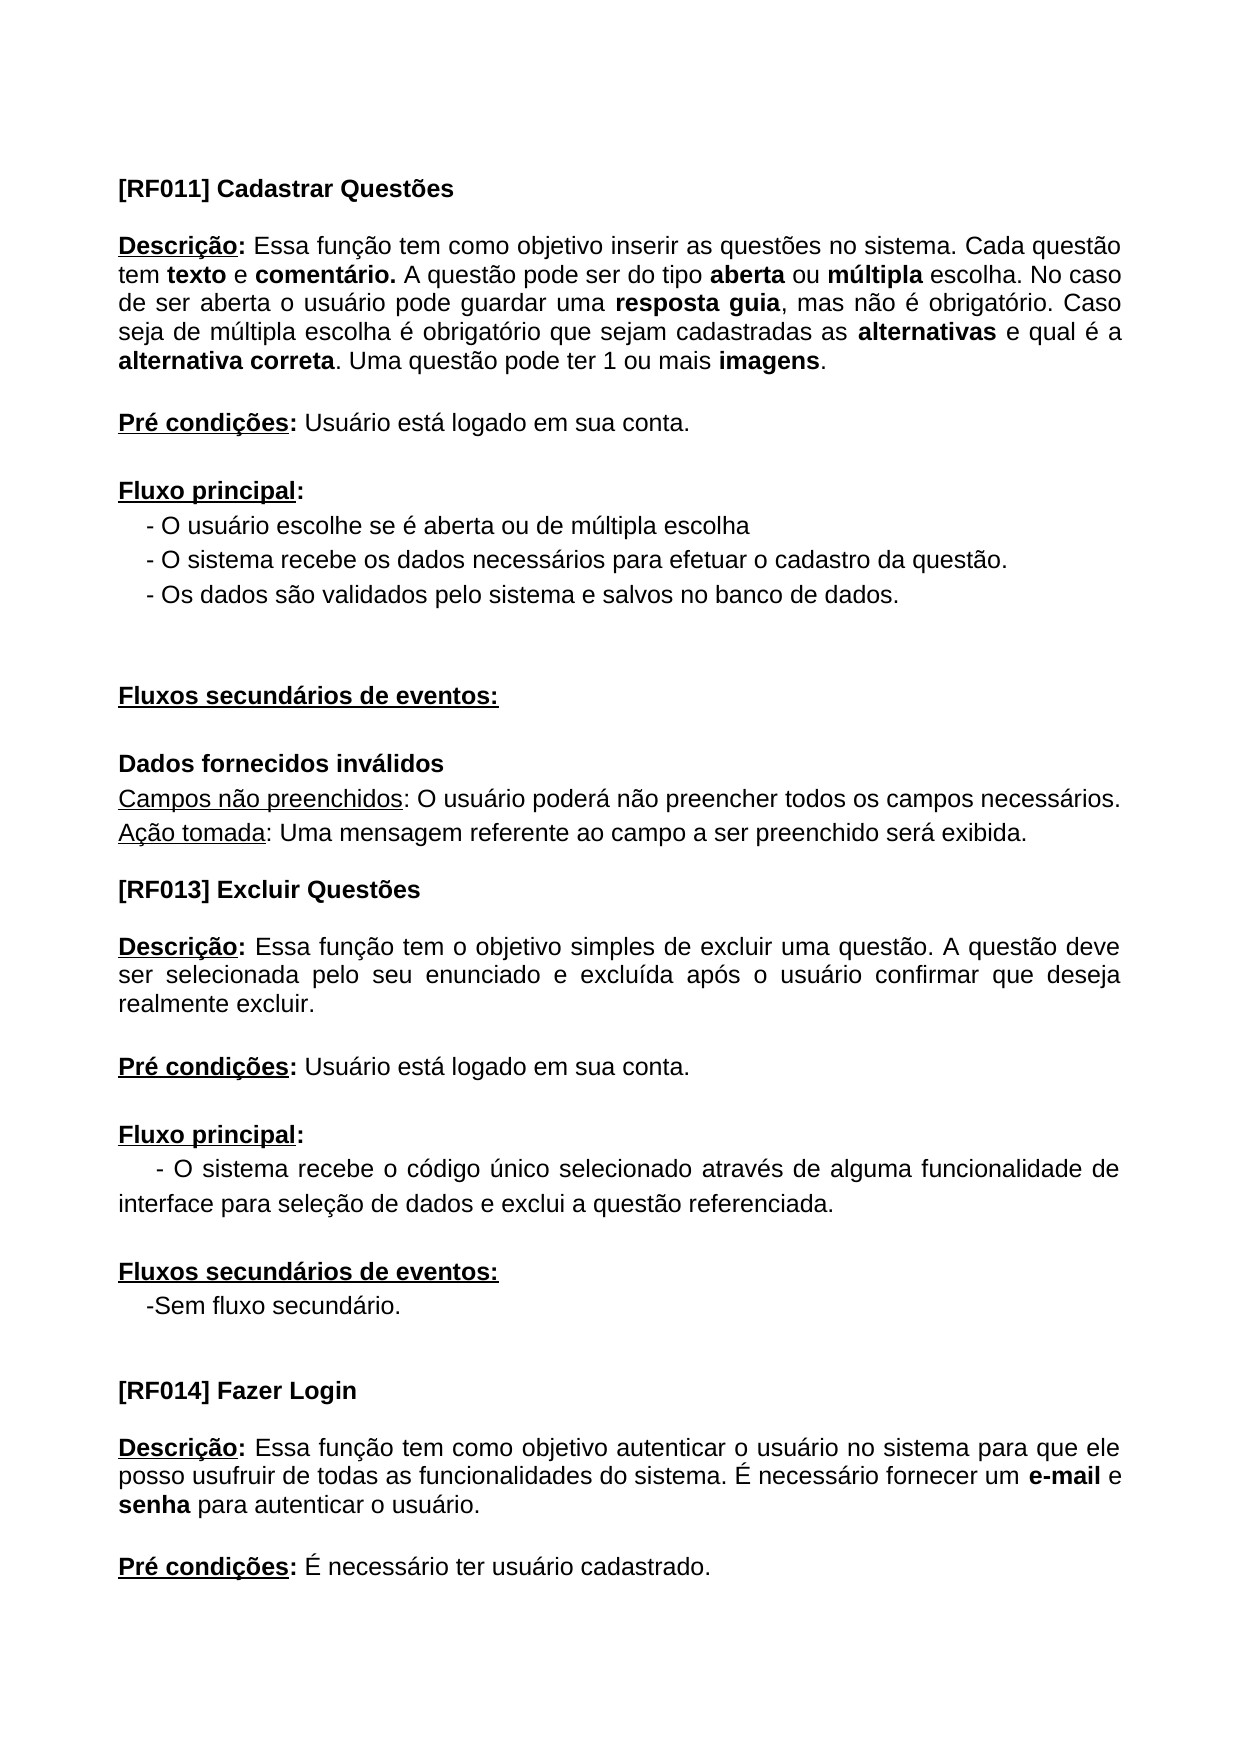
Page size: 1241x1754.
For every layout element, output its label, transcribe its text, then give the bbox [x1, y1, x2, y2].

text Fluxo principal: [118, 1119, 1122, 1148]
text [RF014] Fazer Login [118, 1376, 1122, 1404]
text - Os dados são validados pelo sistema e salvos no banco de dados. [118, 580, 1122, 608]
text Fluxo principal: [118, 476, 1122, 505]
text Descrição: Essa função tem como objetivo autenticar o usuário no sistema para que ele posso usufruir de todas as funcionalidades do sistema. É necessário fornecer um e-mail e senha para autenticar o usuário. [118, 1433, 1122, 1519]
text Campos não preenchidos: O usuário poderá não preencher todos os campos necessários. [118, 784, 1122, 812]
text - O sistema recebe o código único selecionado através de alguma funcionalidade de interface para seleção de dados e exclui a questão referenciada. [118, 1154, 1122, 1217]
text Descrição: Essa função tem como objetivo inserir as questões no sistema. Cada questão tem texto e comentário. A questão pode ser do tipo aberta ou múltipla escolha. No caso de ser aberta o usuário pode guardar uma resposta guia, mas não é obrigatório. Caso seja de múltipla escolha é obrigatório que sejam cadastradas as alternativas e qual é a alternativa correta. Uma questão pode ter 1 ou mais imagens. [118, 231, 1122, 375]
text Fluxos secundários de eventos: [118, 681, 1122, 710]
text - O usuário escolhe se é aberta ou de múltipla escolha [118, 511, 1122, 539]
text -Sem fluxo secundário. [118, 1291, 1122, 1320]
text - O sistema recebe os dados necessários para efetuar o cadastro da questão. [118, 545, 1122, 574]
text Fluxos secundários de eventos: [118, 1257, 1122, 1285]
text Pré condições: É necessário ter usuário cadastrado. [118, 1552, 1122, 1581]
text [RF013] Excluir Questões [118, 875, 1122, 904]
text Descrição: Essa função tem o objetivo simples de excluir uma questão. A questão deve ser selecionada pelo seu enunciado e excluída após o usuário confirmar que deseja realmente excluir. [118, 932, 1122, 1018]
text Ação tomada: Uma mensagem referente ao campo a ser preenchido será exibida. [118, 818, 1122, 847]
text Pré condições: Usuário está logado em sua conta. [118, 408, 1122, 437]
text Pré condições: Usuário está logado em sua conta. [118, 1052, 1122, 1080]
text Dados fornecidos inválidos [118, 749, 1122, 778]
text [RF011] Cadastrar Questões [118, 174, 1122, 203]
